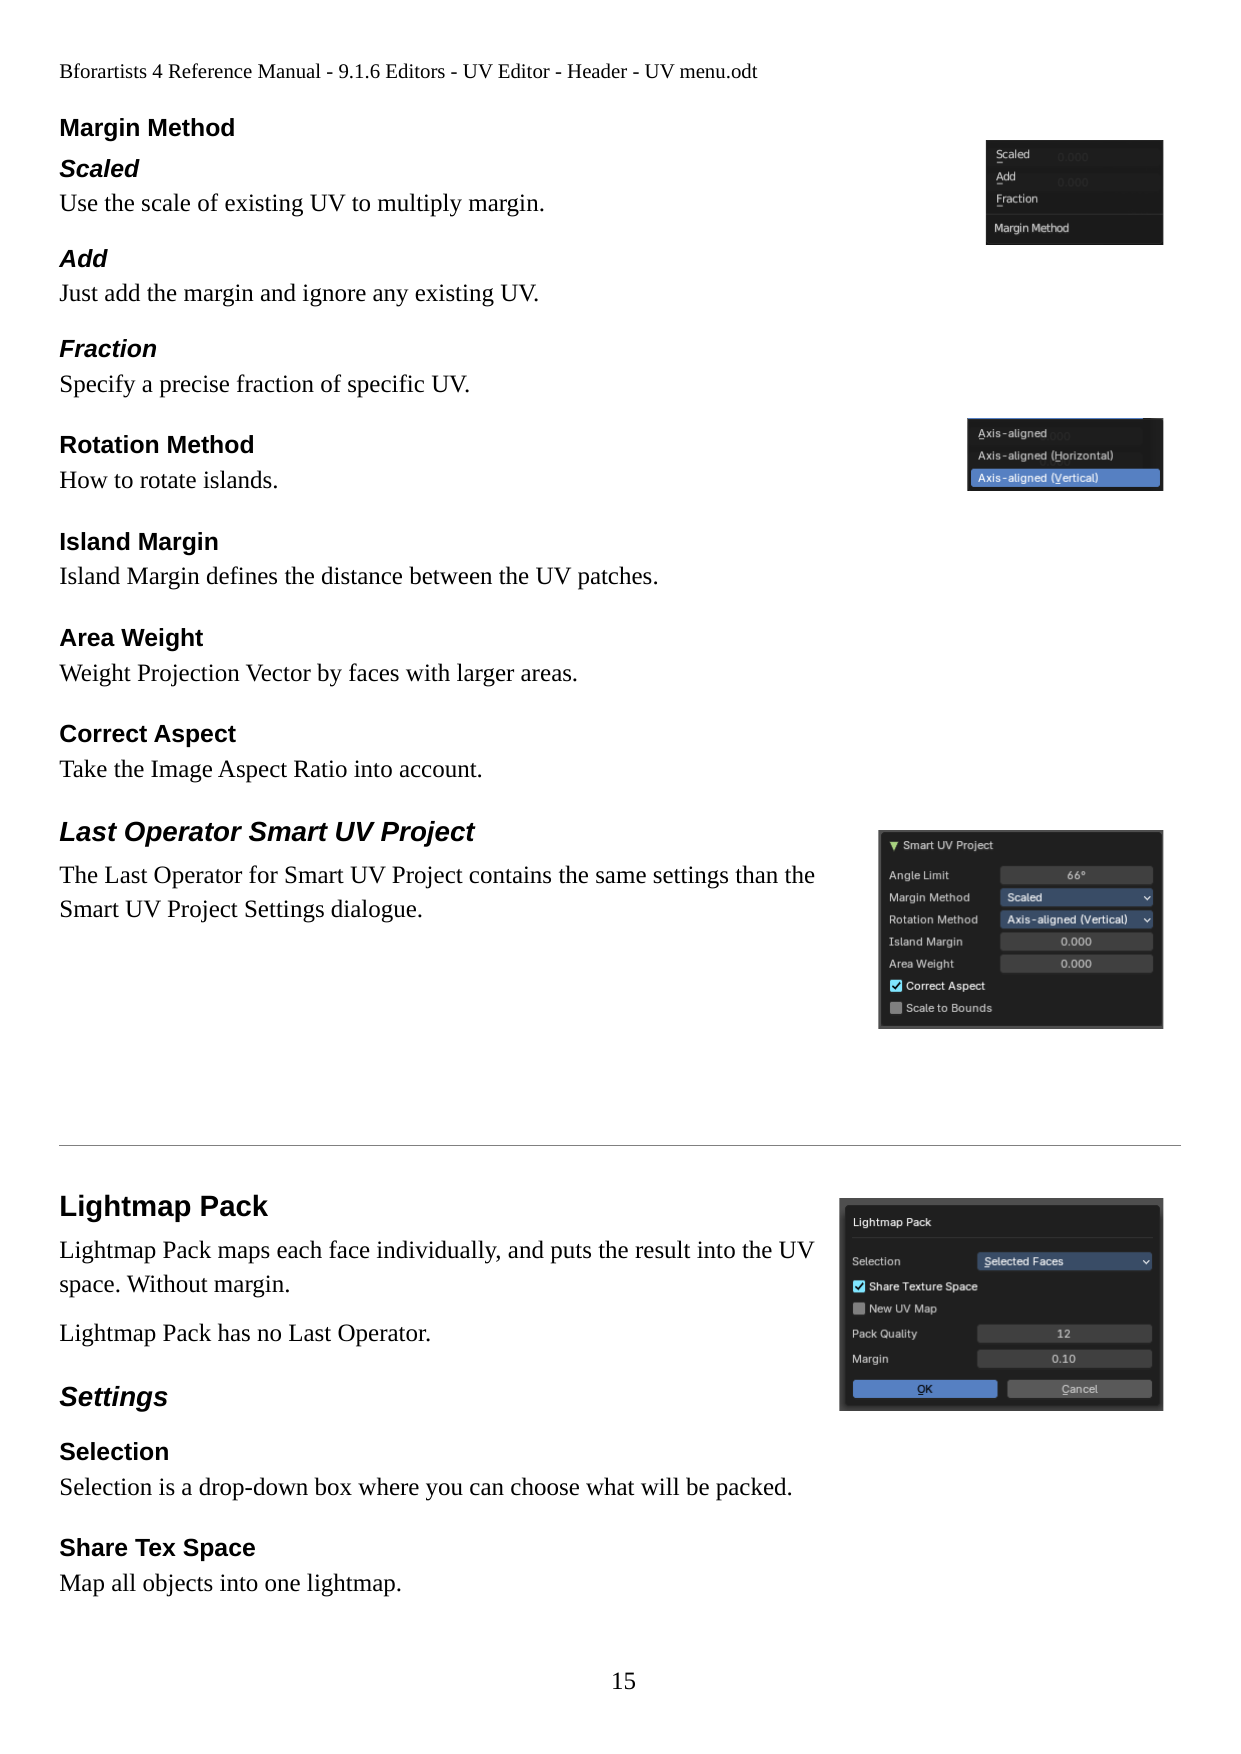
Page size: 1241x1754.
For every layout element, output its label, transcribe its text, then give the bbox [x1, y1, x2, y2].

text Just add the margin and ignore any existing UV. [59, 278, 1181, 307]
subtitle Scaled [59, 154, 985, 182]
subtitle Rotation Method [59, 430, 967, 459]
text The Last Operator for Smart UV Project contains the same settings than the Smart UV Project Settings dialogue. [59, 860, 878, 923]
text Map all objects into one lightmap. [59, 1568, 1181, 1597]
subtitle Fraction [59, 334, 1181, 362]
subtitle Margin Method [59, 113, 1181, 141]
picture [878, 830, 1164, 1029]
subtitle Island Margin [59, 527, 1181, 555]
subtitle Lightmap Pack [59, 1189, 1181, 1222]
subtitle Area Weight [59, 623, 1181, 651]
text Weight Projection Vector by faces with larger areas. [59, 658, 1181, 686]
picture [985, 140, 1164, 245]
text How to rotate islands. [59, 465, 1181, 494]
text Island Margin defines the distance between the UV patches. [59, 561, 1181, 590]
text Specify a precise fraction of specific UV. [59, 369, 1181, 397]
subtitle Share Tex Space [59, 1533, 1181, 1562]
subtitle Add [59, 244, 1181, 272]
text Use the scale of existing UV to multiply margin. [59, 188, 985, 217]
text Selection is a drop-down box where you can choose what will be packed. [59, 1472, 1181, 1501]
subtitle [1164, 430, 1181, 459]
subtitle Correct Aspect [59, 719, 1181, 748]
subtitle [1164, 154, 1181, 182]
text Lightmap Pack maps each face individually, and puts the result into the UV space. Without margin. [59, 1235, 839, 1298]
picture [967, 418, 1164, 491]
picture [839, 1198, 1164, 1411]
subtitle Selection [59, 1437, 1181, 1466]
text Take the Image Aspect Ratio into account. [59, 754, 1181, 783]
subtitle Last Operator Smart UV Project [59, 816, 1181, 847]
subtitle Settings [59, 1380, 1181, 1412]
text Lightmap Pack has no Last Operator. [59, 1318, 839, 1347]
